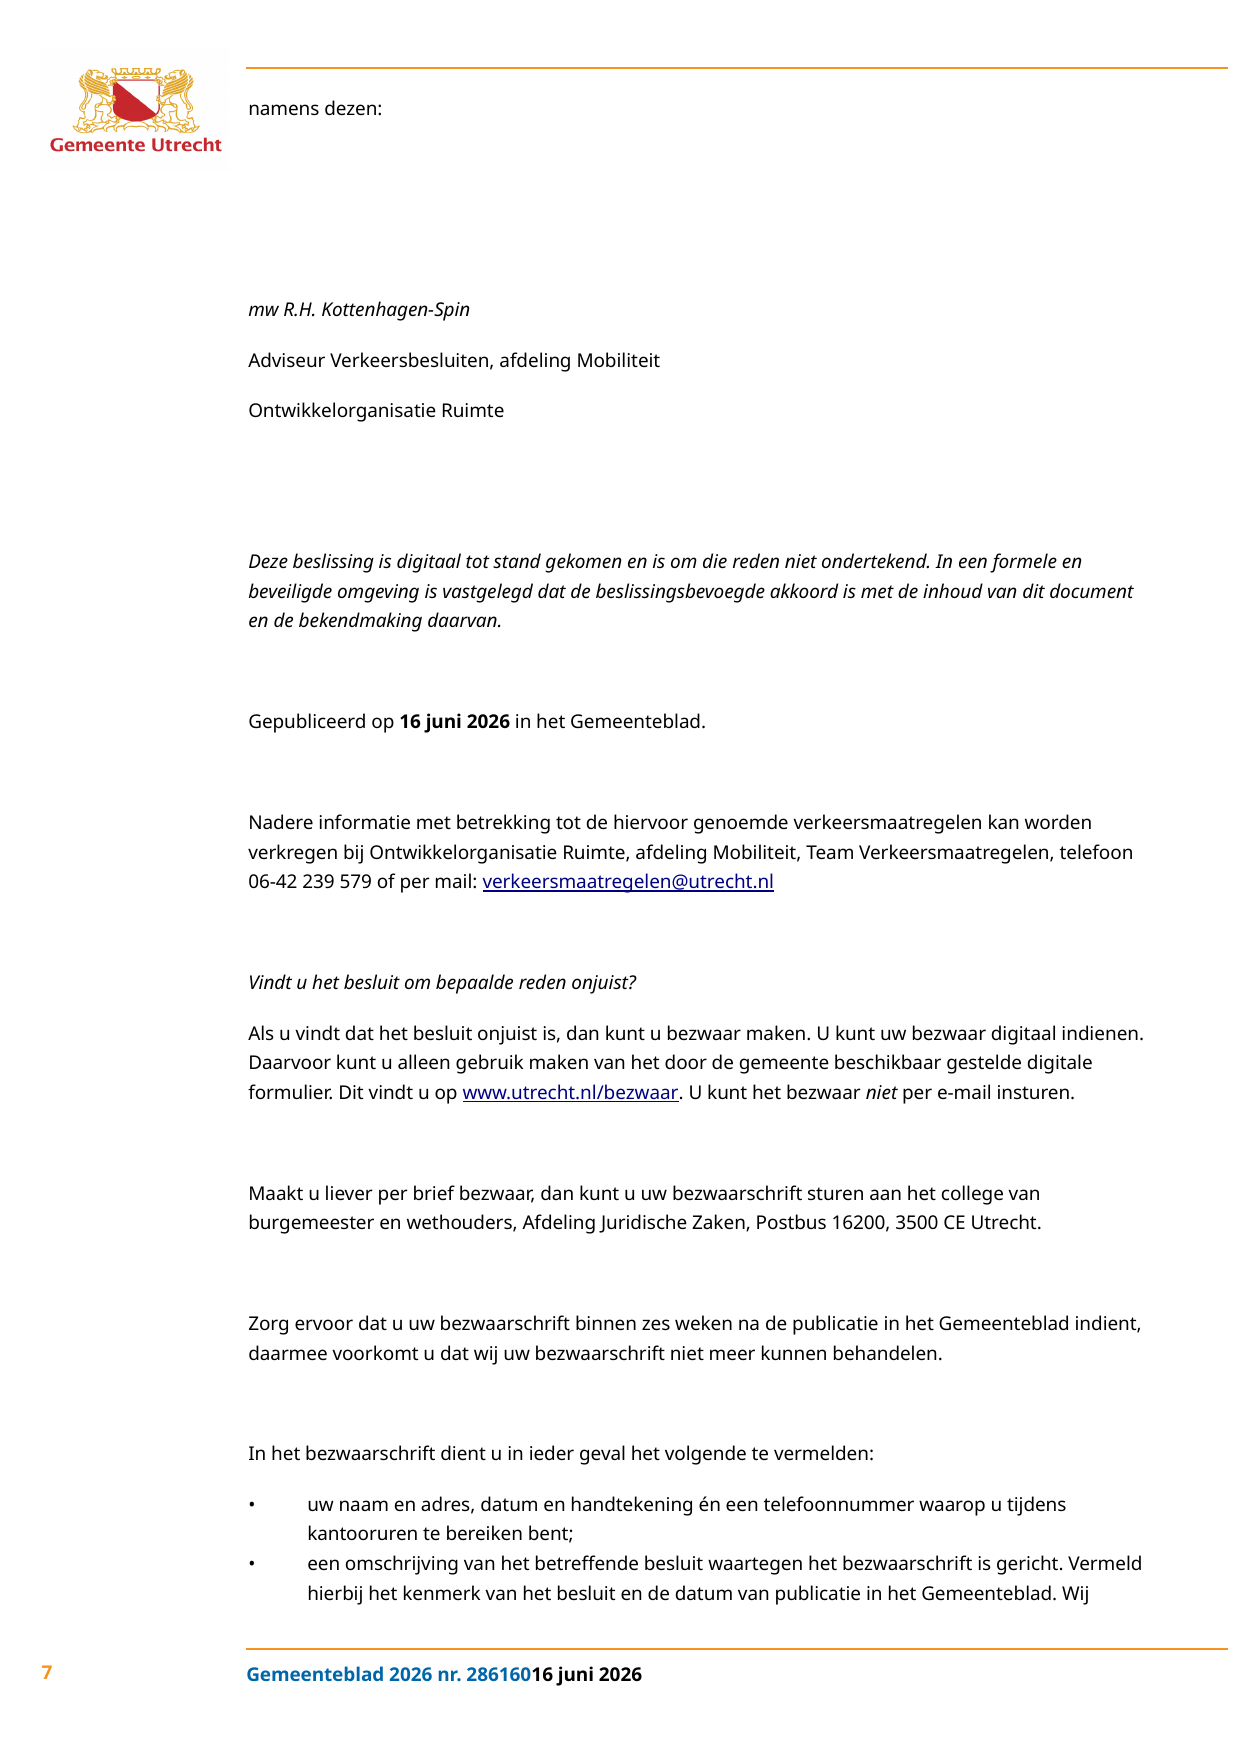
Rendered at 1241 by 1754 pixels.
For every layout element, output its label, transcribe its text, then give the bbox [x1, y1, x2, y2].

list een omschrijving van het betreffende besluit waartegen het bezwaarschrift is gericht. Vermeld hierbij het kenmerk van het besluit en de datum van publicatie in het Gemeenteblad. Wij [248, 1550, 1152, 1606]
text namens dezen: [248, 95, 1152, 121]
text Adviseur Verkeersbesluiten, afdeling Mobiliteit [248, 347, 1152, 373]
text In het bezwaarschrift dient u in ieder geval het volgende te vermelden: [248, 1441, 1152, 1466]
text Gepubliceerd op 16 juni 2026 in het Gemeenteblad. [248, 708, 1152, 734]
text Zorg ervoor dat u uw bezwaarschrift binnen zes weken na de publicatie in het Gemeenteblad indient, daarmee voorkomt u dat wij uw bezwaarschrift niet meer kunnen behandelen. [248, 1310, 1152, 1366]
text Nadere informatie met betrekking tot de hiervoor genoemde verkeersmaatregelen kan worden verkregen bij Ontwikkelorganisatie Ruimte, afdeling Mobiliteit, Team Verkeersmaatregelen, telefoon 06-42 239 579 of per mail: verkeersmaatregelen@utrecht.nl [248, 809, 1152, 894]
text Maakt u liever per brief bezwaar, dan kunt u uw bezwaarschrift sturen aan het college van burgemeester en wethouders, Afdeling Juridische Zaken, Postbus 16200, 3500 CE Utrecht. [248, 1180, 1152, 1235]
text Vindt u het besluit om bepaalde reden onjuist? [248, 969, 1152, 995]
picture [41, 47, 231, 172]
text Als u vindt dat het besluit onjuist is, dan kunt u bezwaar maken. U kunt uw bezwaar digitaal indienen. Daarvoor kunt u alleen gebruik maken van het door de gemeente beschikbaar gestelde digitale formulier. Dit vindt u op www.utrecht.nl/bezwaar. U kunt het bezwaar niet per e-mail insturen. [248, 1020, 1152, 1105]
text Ontwikkelorganisatie Ruimte [248, 397, 1152, 423]
text Deze beslissing is digitaal tot stand gekomen en is om die reden niet ondertekend. In een formele en beveiligde omgeving is vastgelegd dat de beslissingsbevoegde akkoord is met de inhoud van dit document en de bekendmaking daarvan. [248, 548, 1152, 633]
list uw naam en adres, datum en handtekening én een telefoonnummer waarop u tijdens kantooruren te bereiken bent; [248, 1491, 1152, 1546]
text mw R.H. Kottenhagen-Spin [248, 296, 1152, 322]
